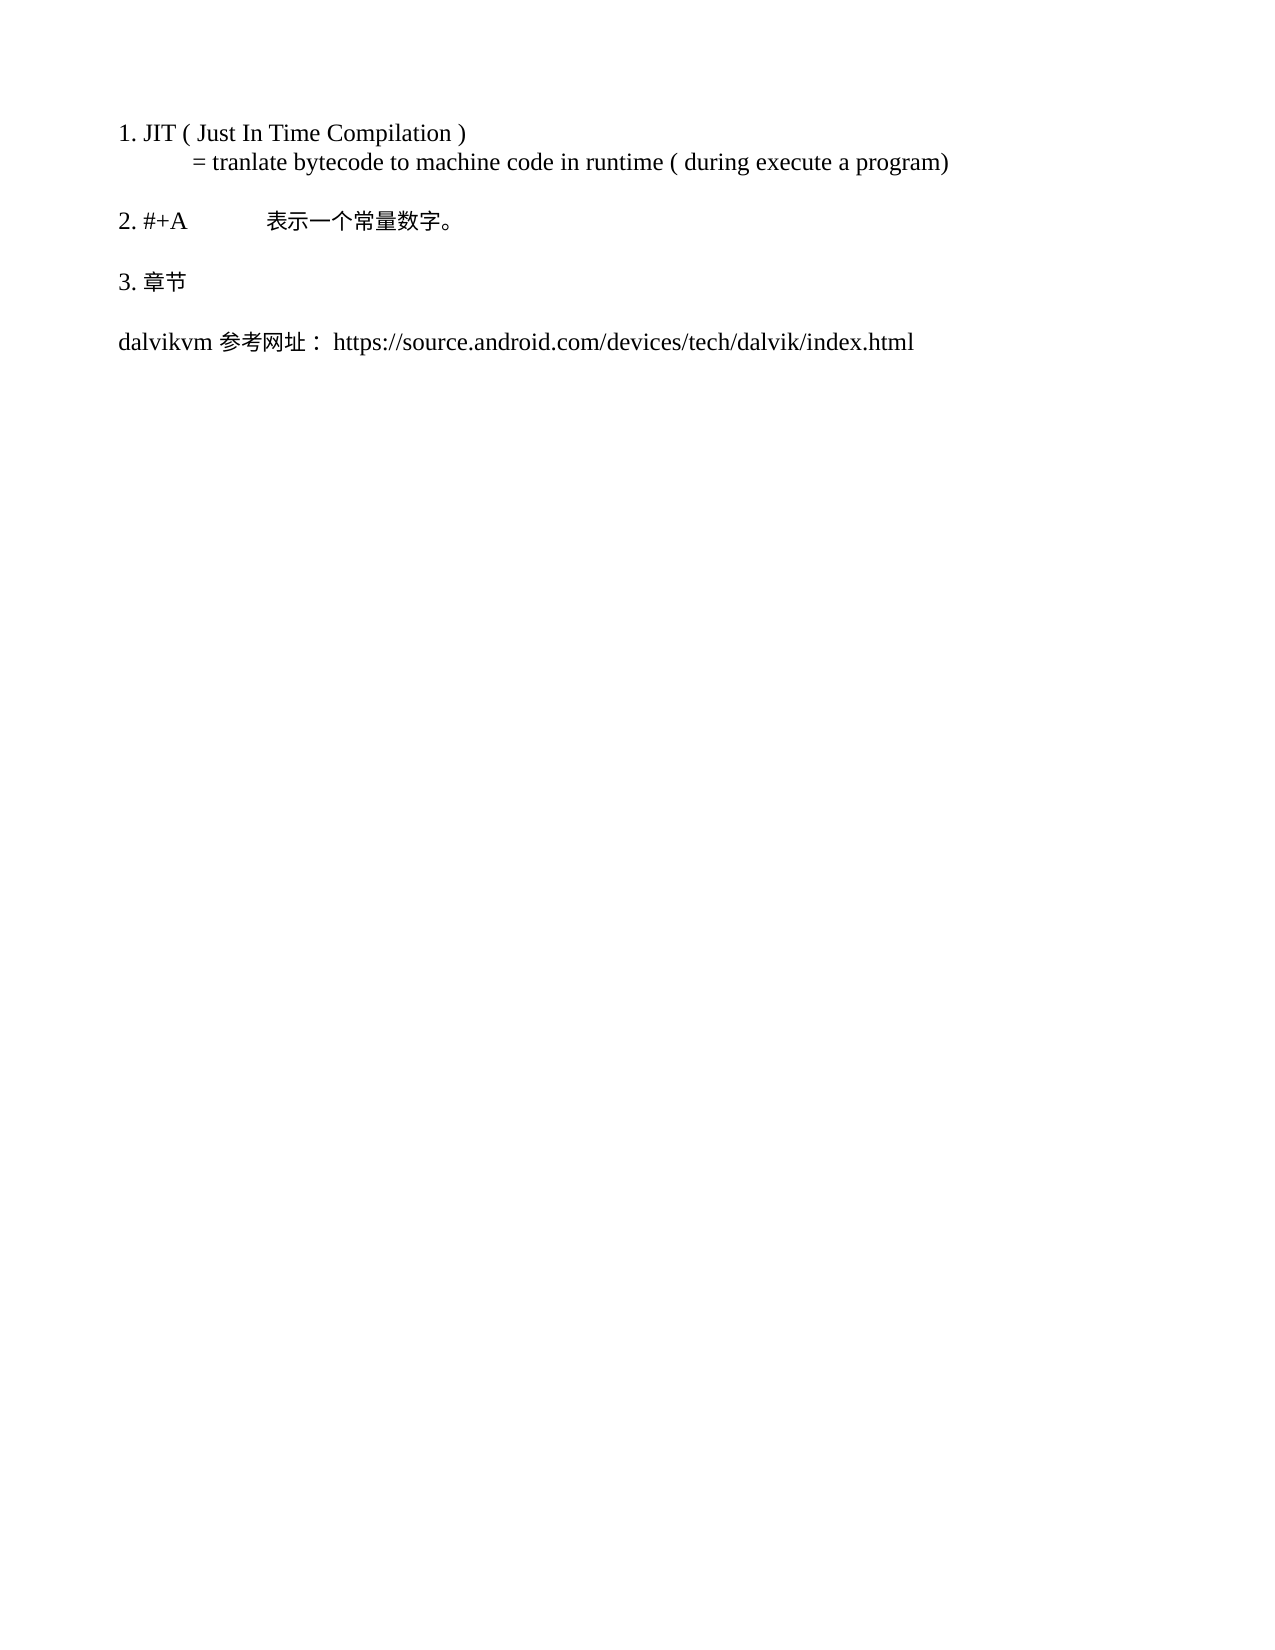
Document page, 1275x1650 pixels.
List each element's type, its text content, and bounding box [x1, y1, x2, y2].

text 3. 章节 [118, 265, 1157, 296]
text dalvikvm 参考网址 ：https://source.android.com/devices/tech/dalvik/index.html [118, 325, 1157, 357]
text = tranlate bytecode to machine code in runtime ( during execute a program) [118, 147, 1157, 176]
text 2. #+A 表示一个常量数字。 [118, 204, 1157, 236]
text 1. JIT ( Just In Time Compilation ) [118, 118, 1157, 147]
